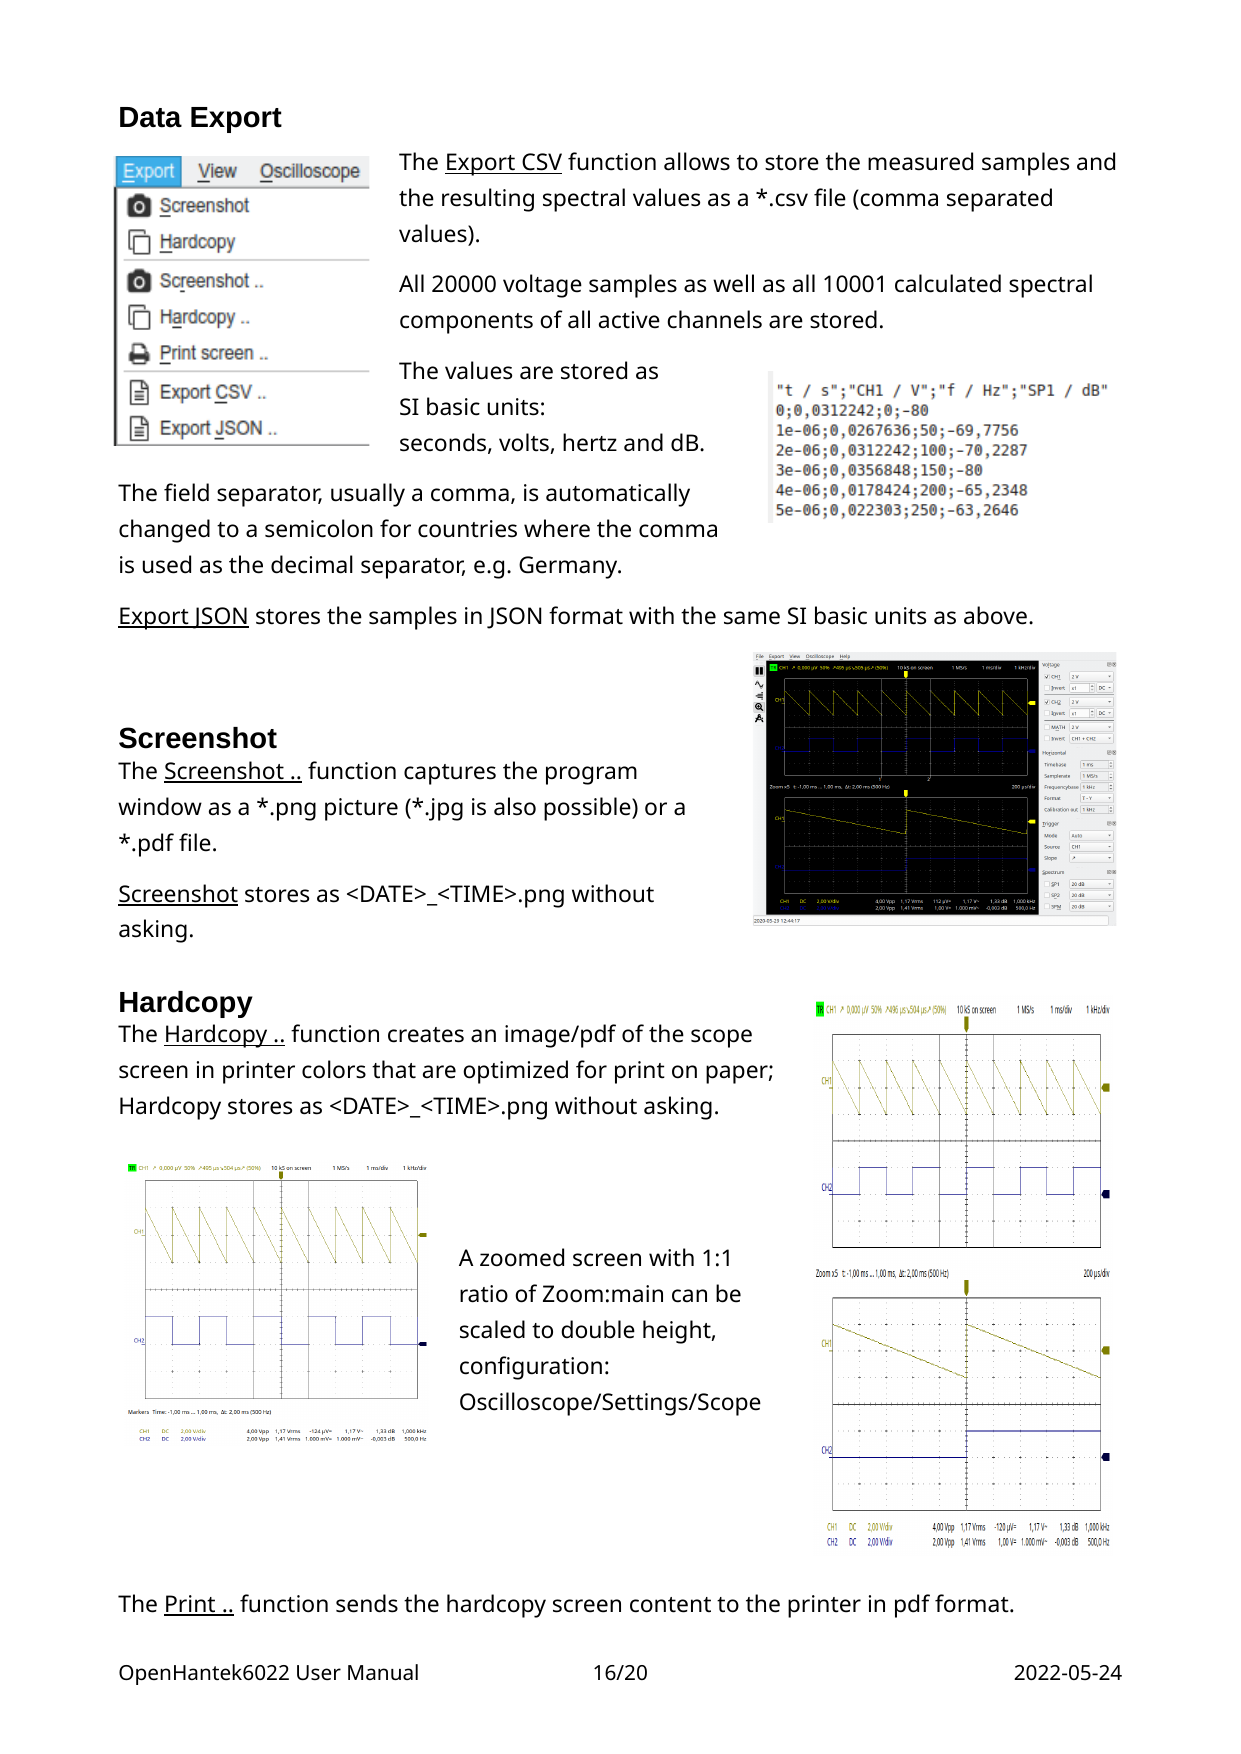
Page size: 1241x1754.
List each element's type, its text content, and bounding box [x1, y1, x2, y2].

text The values are stored as SI basic units: seconds, volts, hertz and dB. [118, 355, 1122, 458]
text The field separator, usually a comma, is automatically changed to a semicolon for countries where the comma is used as the decimal separator, e.g. Germany. [118, 477, 1122, 580]
text Export JSON stores the samples in JSON format with the same SI basic units as above. [118, 600, 1122, 631]
picture [812, 995, 1113, 1556]
text Screenshot stores as <DATE>_<TIME>.png without asking. [118, 877, 1122, 945]
text The Screenshot .. function captures the program window as a *.png picture (*.jpg is also possible) or a *.pdf file. [118, 755, 752, 858]
picture [113, 156, 370, 446]
text A zoomed screen with 1:1 ratio of Zoom:main can be scaled to double height, configuration: Oscilloscope/Settings/Scope [429, 1242, 812, 1417]
text The Hardcopy .. function creates an image/pdf of the scope screen in printer colors that are optimized for print on paper; Hardcopy stores as <DATE>_<TIME>.png without asking. [118, 1018, 812, 1121]
picture [767, 371, 1119, 523]
picture [124, 1160, 429, 1446]
text The Export CSV function allows to store the measured samples and the resulting spectral values as a *.csv file (comma separated values). [118, 146, 1122, 249]
text The Print .. function sends the hardcopy screen content to the printer in pdf format. [118, 1588, 1122, 1619]
picture [752, 652, 1117, 926]
subtitle Screenshot [118, 722, 752, 755]
text All 20000 voltage samples as well as all 10001 calculated spectral components of all active channels are stored. [370, 268, 1122, 336]
subtitle Data Export [118, 100, 1122, 133]
subtitle Hardcopy [118, 985, 1122, 1018]
